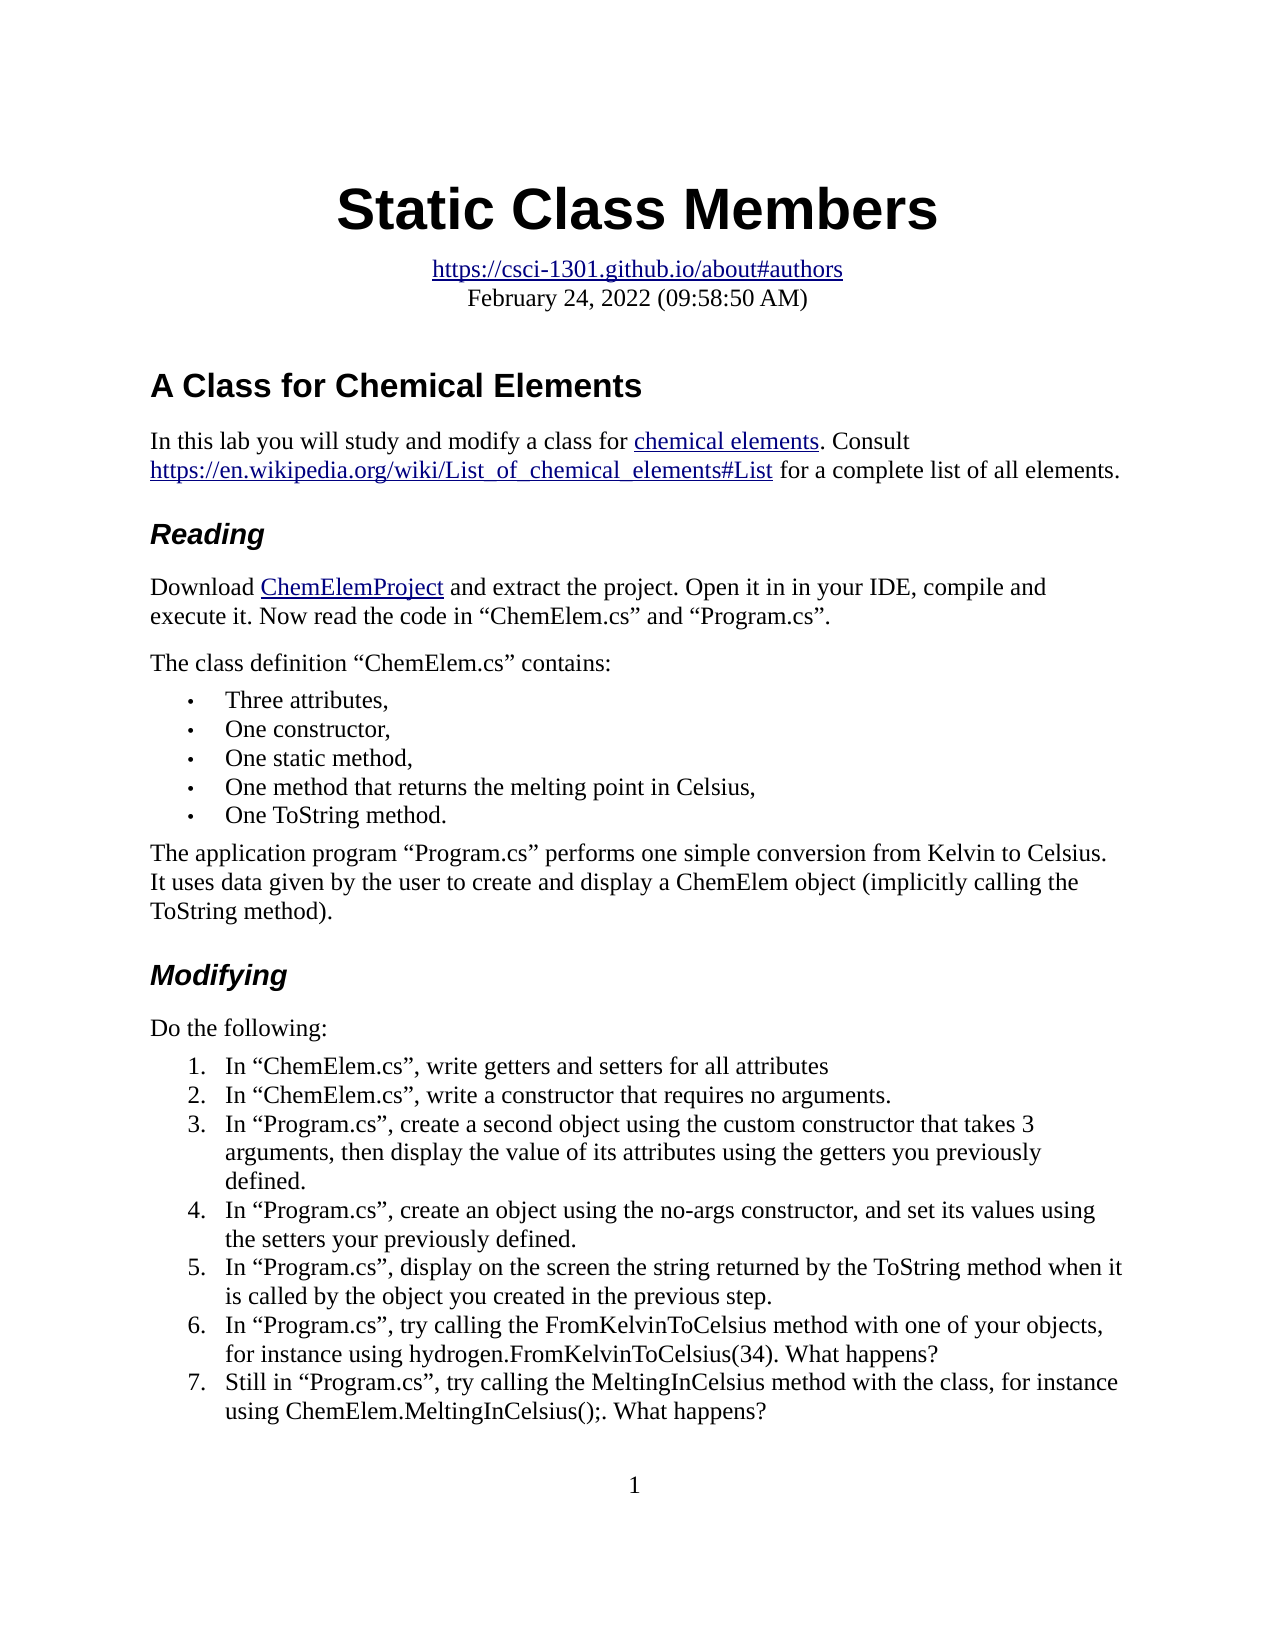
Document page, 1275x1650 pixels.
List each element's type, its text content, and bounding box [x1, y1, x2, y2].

subtitle A Class for Chemical Elements [150, 366, 1125, 404]
text Download ChemElemProject and extract the project. Open it in in your IDE, compile and execute it. Now read the code in “ChemElem.cs” and “Program.cs”. [150, 572, 1125, 630]
list In “ChemElem.cs”, write getters and setters for all attributes [187, 1051, 1125, 1080]
text The application program “Program.cs” performs one simple conversion from Kelvin to Celsius. It uses data given by the user to create and display a ChemElem object (implicitly calling the ToString method). [150, 838, 1125, 924]
list One method that returns the melting point in Celsius, [187, 772, 1125, 801]
list In “Program.cs”, display on the screen the string returned by the ToString method when it is called by the object you created in the previous step. [187, 1252, 1125, 1310]
title Static Class Members [150, 175, 1125, 242]
text https://csci-1301.github.io/about#authors [150, 254, 1125, 283]
list Still in “Program.cs”, try calling the MeltingInCelsius method with the class, for instance using ChemElem.MeltingInCelsius();. What happens? [187, 1367, 1125, 1425]
text The class definition “ChemElem.cs” contains: [150, 648, 1125, 677]
subtitle Reading [150, 517, 1125, 551]
list In “Program.cs”, create a second object using the custom constructor that takes 3 arguments, then display the value of its attributes using the getters you previously defined. [187, 1109, 1125, 1195]
subtitle Modifying [150, 958, 1125, 992]
list One static method, [187, 743, 1125, 772]
list In “ChemElem.cs”, write a constructor that requires no arguments. [187, 1080, 1125, 1109]
text Do the following: [150, 1013, 1125, 1042]
list Three attributes, [187, 686, 1125, 714]
text In this lab you will study and modify a class for chemical elements. Consult https://en.wikipedia.org/wiki/List_of_chemical_elements#List for a complete list of all elements. [150, 426, 1125, 483]
list One constructor, [187, 714, 1125, 743]
list In “Program.cs”, try calling the FromKelvinToCelsius method with one of your objects, for instance using hydrogen.FromKelvinToCelsius(34). What happens? [187, 1310, 1125, 1367]
list One ToString method. [187, 801, 1125, 829]
list In “Program.cs”, create an object using the no-args constructor, and set its values using the setters your previously defined. [187, 1195, 1125, 1252]
text February 24, 2022 (09:58:50 AM) [150, 283, 1125, 312]
